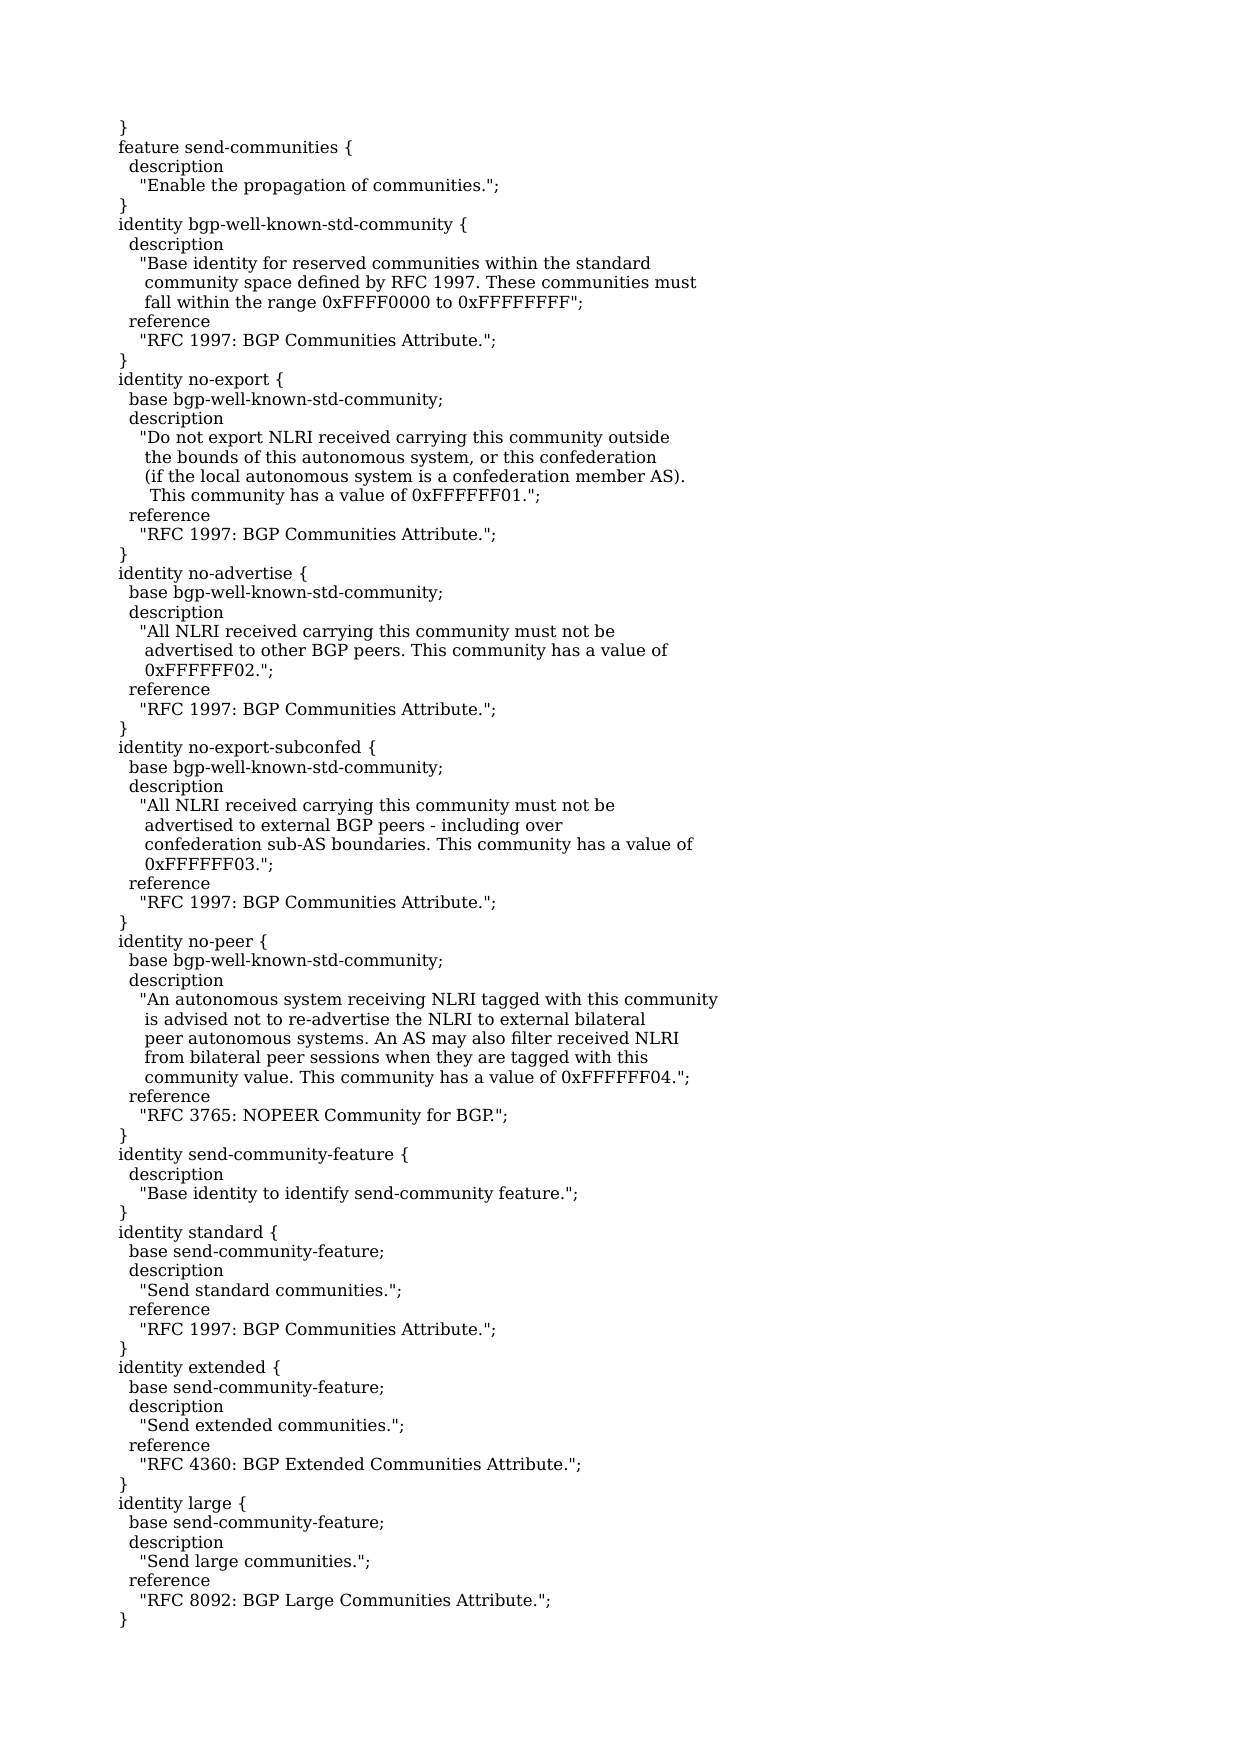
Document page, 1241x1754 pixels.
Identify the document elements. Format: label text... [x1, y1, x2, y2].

text description [118, 409, 1122, 428]
text fall within the range 0xFFFF0000 to 0xFFFFFFFF"; [118, 292, 1122, 312]
text "Send standard communities."; [118, 1281, 1122, 1300]
text "RFC 3765: NOPEER Community for BGP."; [118, 1106, 1122, 1126]
text description [118, 1532, 1122, 1552]
text reference [118, 506, 1122, 525]
text base send-community-feature; [118, 1377, 1122, 1397]
text peer autonomous systems. An AS may also filter received NLRI [118, 1029, 1122, 1048]
text identity no-advertise { [118, 564, 1122, 583]
text "Base identity for reserved communities within the standard [118, 254, 1122, 273]
text } [118, 1126, 1122, 1145]
text "All NLRI received carrying this community must not be [118, 622, 1122, 641]
text description [118, 1261, 1122, 1281]
text 0xFFFFFF02."; [118, 661, 1122, 680]
text identity large { [118, 1494, 1122, 1513]
text "Base identity to identify send-community feature."; [118, 1184, 1122, 1203]
text base bgp-well-known-std-community; [118, 951, 1122, 971]
text } [118, 351, 1122, 370]
text description [118, 971, 1122, 990]
text } [118, 912, 1122, 932]
text identity no-export-subconfed { [118, 738, 1122, 757]
text description [118, 234, 1122, 254]
text base bgp-well-known-std-community; [118, 757, 1122, 777]
text "RFC 8092: BGP Large Communities Attribute."; [118, 1591, 1122, 1610]
text reference [118, 312, 1122, 331]
text advertised to other BGP peers. This community has a value of [118, 641, 1122, 661]
text } [118, 1203, 1122, 1222]
text identity extended { [118, 1358, 1122, 1377]
text } [118, 1610, 1122, 1629]
text identity no-export { [118, 370, 1122, 389]
text identity standard { [118, 1222, 1122, 1242]
text 0xFFFFFF03."; [118, 854, 1122, 874]
text feature send-communities { [118, 137, 1122, 157]
text "Send extended communities."; [118, 1416, 1122, 1436]
text (if the local autonomous system is a confederation member AS). [118, 467, 1122, 486]
text community space defined by RFC 1997. These communities must [118, 273, 1122, 292]
text reference [118, 1436, 1122, 1455]
text reference [118, 1571, 1122, 1591]
text reference [118, 680, 1122, 699]
text } [118, 544, 1122, 564]
text } [118, 719, 1122, 738]
text reference [118, 874, 1122, 893]
text "Do not export NLRI received carrying this community outside [118, 428, 1122, 447]
text identity no-peer { [118, 932, 1122, 951]
text } [118, 1339, 1122, 1358]
text base bgp-well-known-std-community; [118, 389, 1122, 409]
text "Enable the propagation of communities."; [118, 176, 1122, 196]
text description [118, 777, 1122, 796]
text "RFC 1997: BGP Communities Attribute."; [118, 1319, 1122, 1339]
text This community has a value of 0xFFFFFF01."; [118, 486, 1122, 506]
text description [118, 1397, 1122, 1416]
text identity send-community-feature { [118, 1145, 1122, 1164]
text "RFC 4360: BGP Extended Communities Attribute."; [118, 1455, 1122, 1474]
text base bgp-well-known-std-community; [118, 583, 1122, 602]
text identity bgp-well-known-std-community { [118, 215, 1122, 234]
text is advised not to re-advertise the NLRI to external bilateral [118, 1009, 1122, 1029]
text "RFC 1997: BGP Communities Attribute."; [118, 893, 1122, 912]
text community value. This community has a value of 0xFFFFFF04."; [118, 1067, 1122, 1087]
text "An autonomous system receiving NLRI tagged with this community [118, 990, 1122, 1009]
text base send-community-feature; [118, 1242, 1122, 1261]
text "RFC 1997: BGP Communities Attribute."; [118, 331, 1122, 351]
text description [118, 602, 1122, 622]
text base send-community-feature; [118, 1513, 1122, 1532]
text description [118, 1164, 1122, 1184]
text from bilateral peer sessions when they are tagged with this [118, 1048, 1122, 1067]
text reference [118, 1087, 1122, 1106]
text "All NLRI received carrying this community must not be [118, 796, 1122, 816]
text advertised to external BGP peers - including over [118, 816, 1122, 835]
text reference [118, 1300, 1122, 1319]
text description [118, 157, 1122, 176]
text the bounds of this autonomous system, or this confederation [118, 447, 1122, 467]
text "RFC 1997: BGP Communities Attribute."; [118, 525, 1122, 544]
text confederation sub-AS boundaries. This community has a value of [118, 835, 1122, 854]
text } [118, 1474, 1122, 1494]
text "RFC 1997: BGP Communities Attribute."; [118, 699, 1122, 719]
text } [118, 196, 1122, 215]
text } [118, 118, 1122, 137]
text "Send large communities."; [118, 1552, 1122, 1571]
